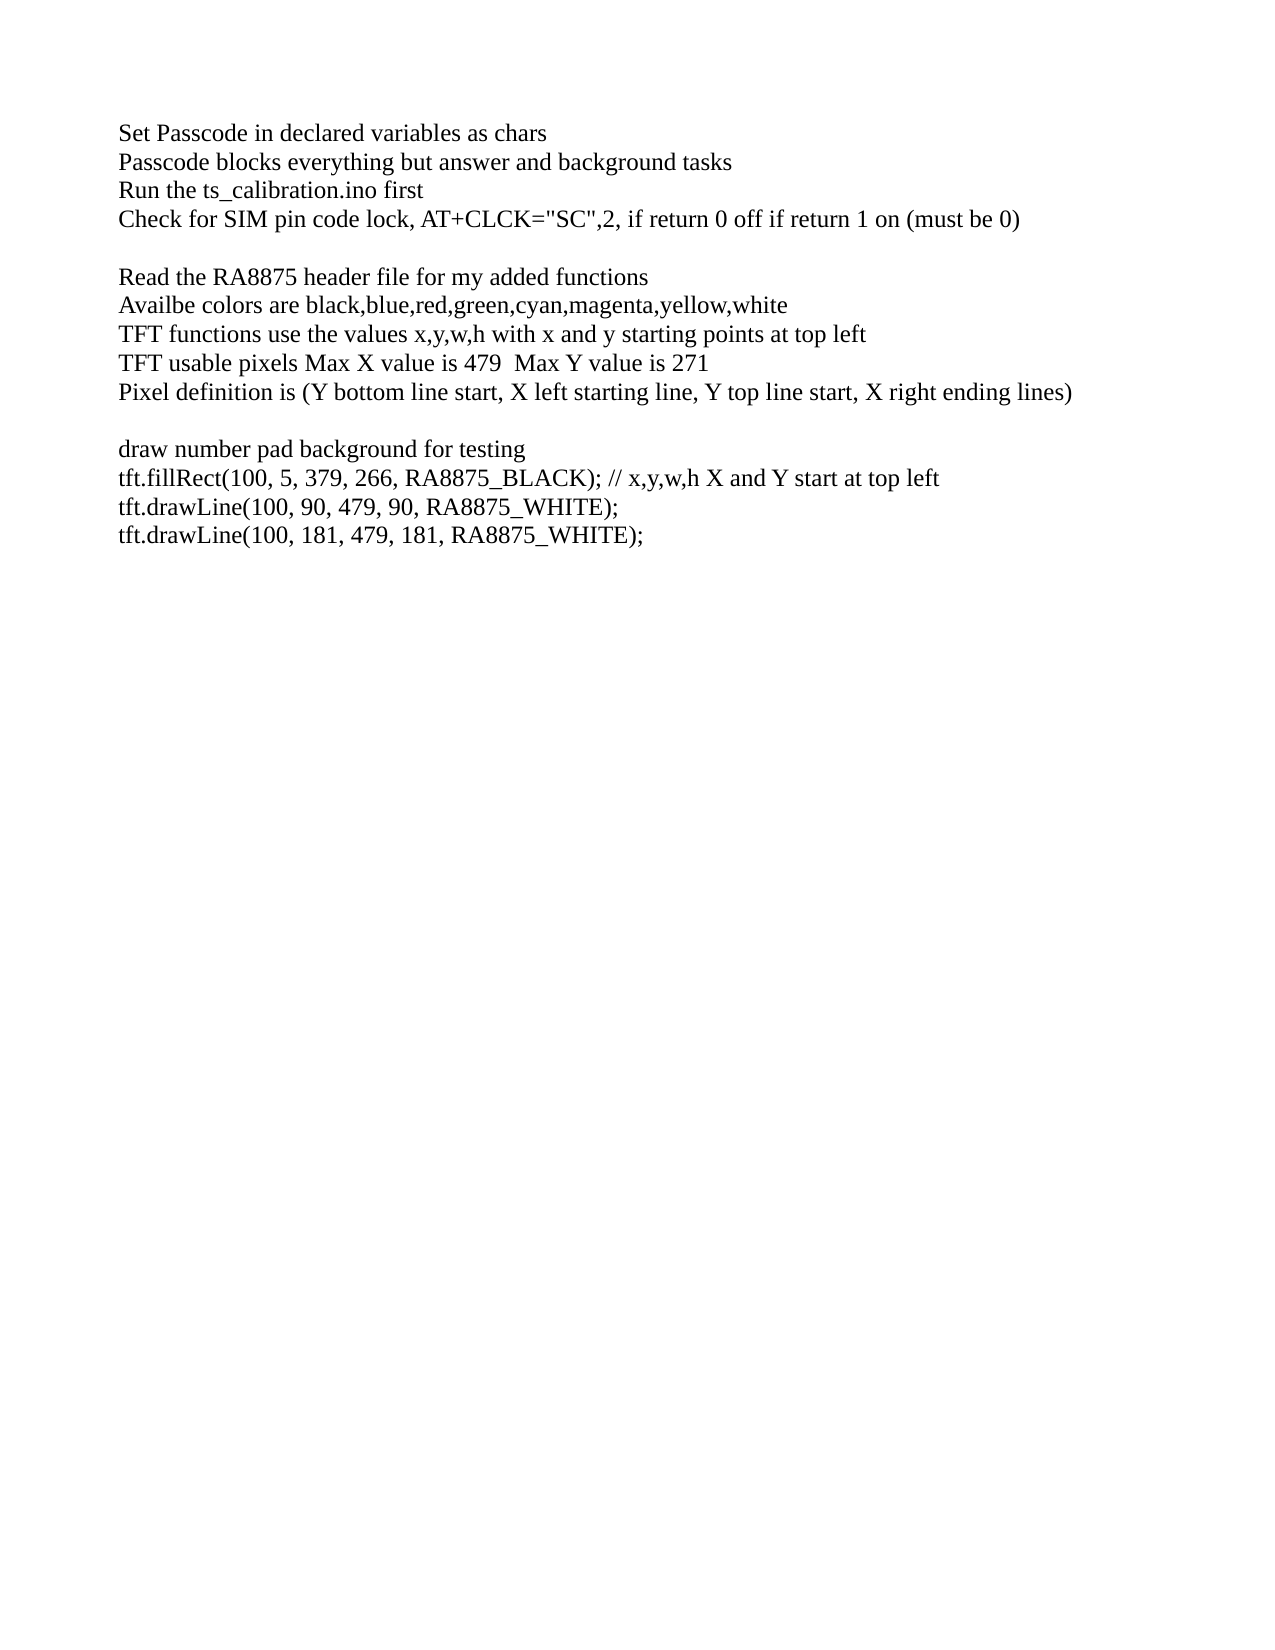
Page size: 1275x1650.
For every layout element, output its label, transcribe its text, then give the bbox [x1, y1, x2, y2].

text Pixel definition is (Y bottom line start, X left starting line, Y top line start, X right ending lines) [118, 377, 1157, 406]
text Availbe colors are black,blue,red,green,cyan,magenta,yellow,white [118, 291, 1157, 319]
text tft.drawLine(100, 181, 479, 181, RA8875_WHITE); [118, 521, 1157, 549]
text tft.fillRect(100, 5, 379, 266, RA8875_BLACK); // x,y,w,h X and Y start at top left [118, 463, 1157, 492]
text TFT usable pixels Max X value is 479 Max Y value is 271 [118, 348, 1157, 377]
text Read the RA8875 header file for my added functions [118, 262, 1157, 291]
text Set Passcode in declared variables as chars [118, 118, 1157, 147]
text Passcode blocks everything but answer and background tasks [118, 147, 1157, 176]
text Check for SIM pin code lock, AT+CLCK="SC",2, if return 0 off if return 1 on (must be 0) [118, 204, 1157, 233]
text tft.drawLine(100, 90, 479, 90, RA8875_WHITE); [118, 492, 1157, 521]
text TFT functions use the values x,y,w,h with x and y starting points at top left [118, 319, 1157, 348]
text draw number pad background for testing [118, 434, 1157, 463]
text Run the ts_calibration.ino first [118, 176, 1157, 204]
